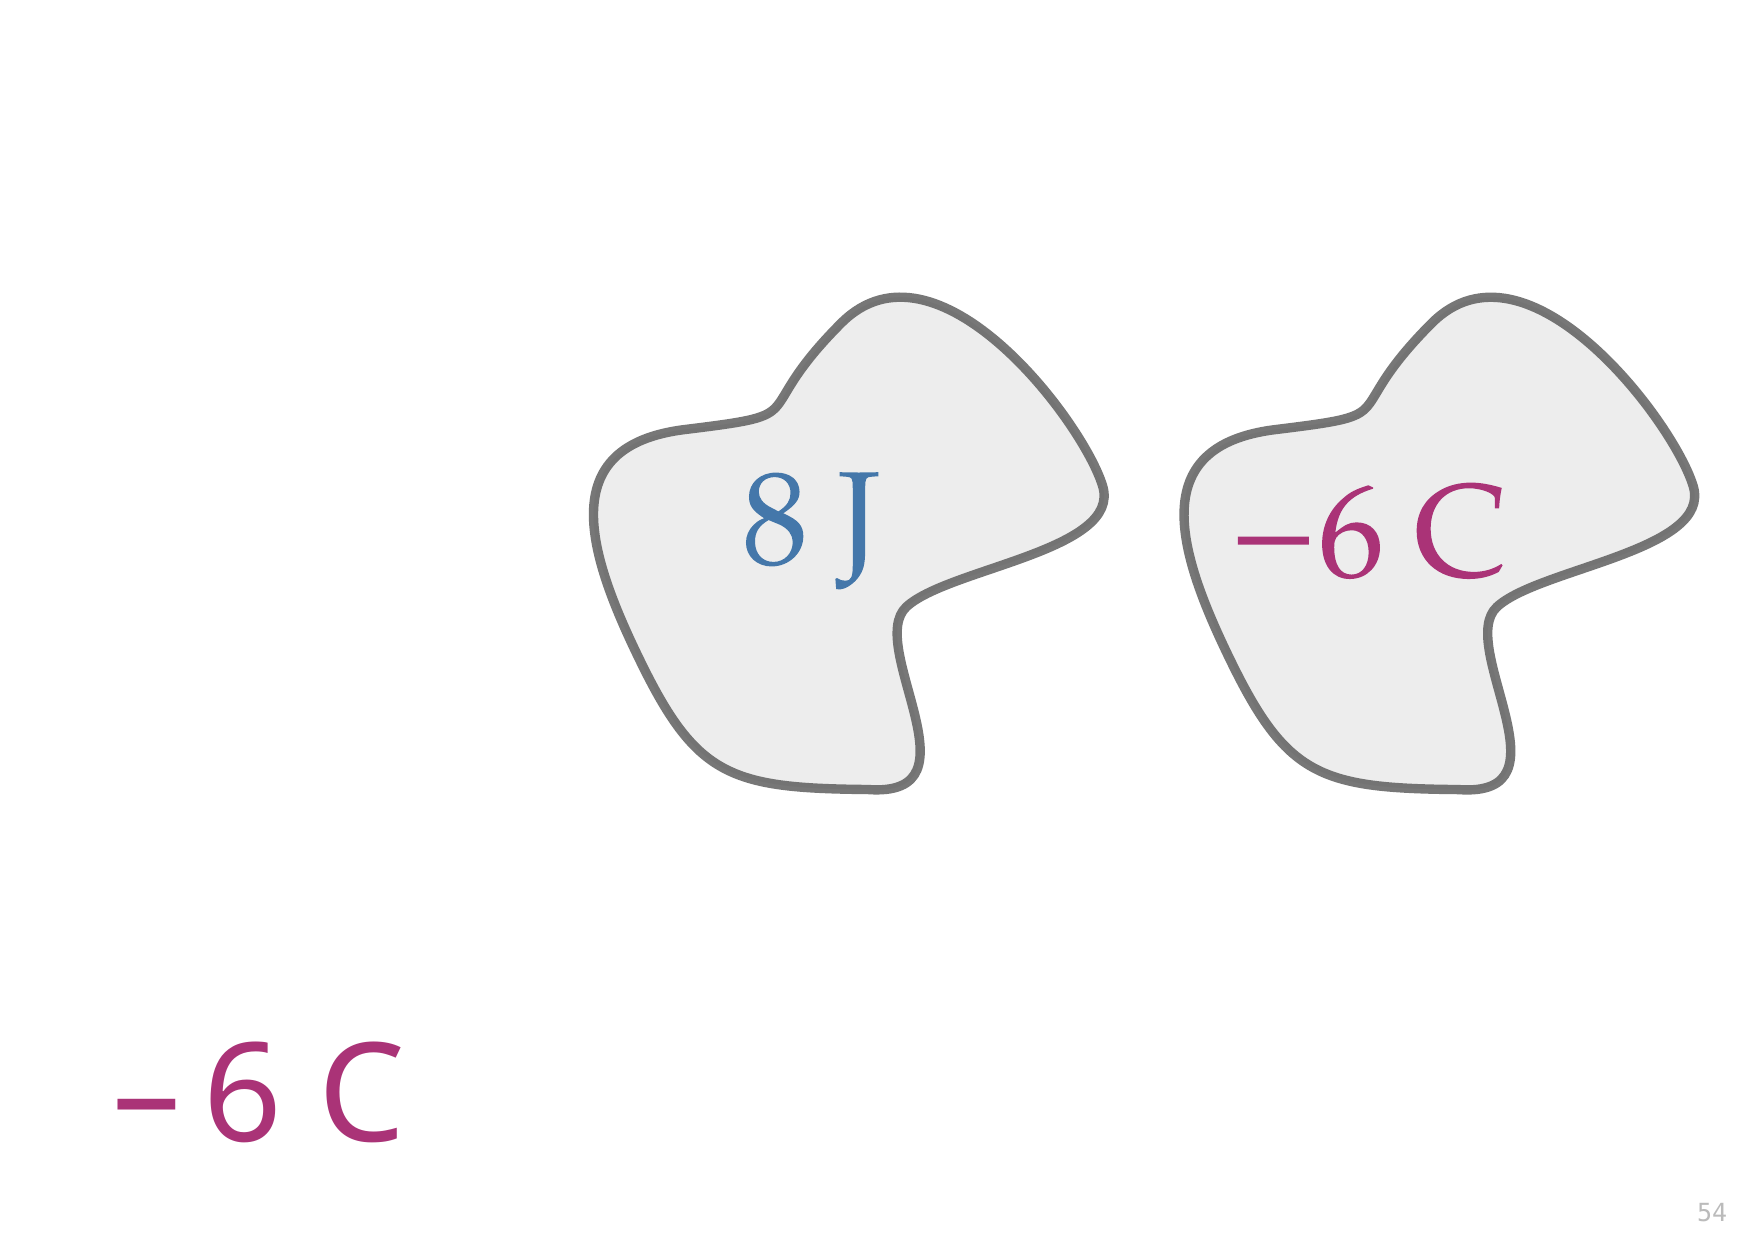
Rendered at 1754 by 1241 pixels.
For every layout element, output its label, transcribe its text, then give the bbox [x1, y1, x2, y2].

text_box – 6 C [97, 986, 414, 1139]
text_box [1184, 297, 1695, 790]
text_box [593, 297, 1105, 790]
